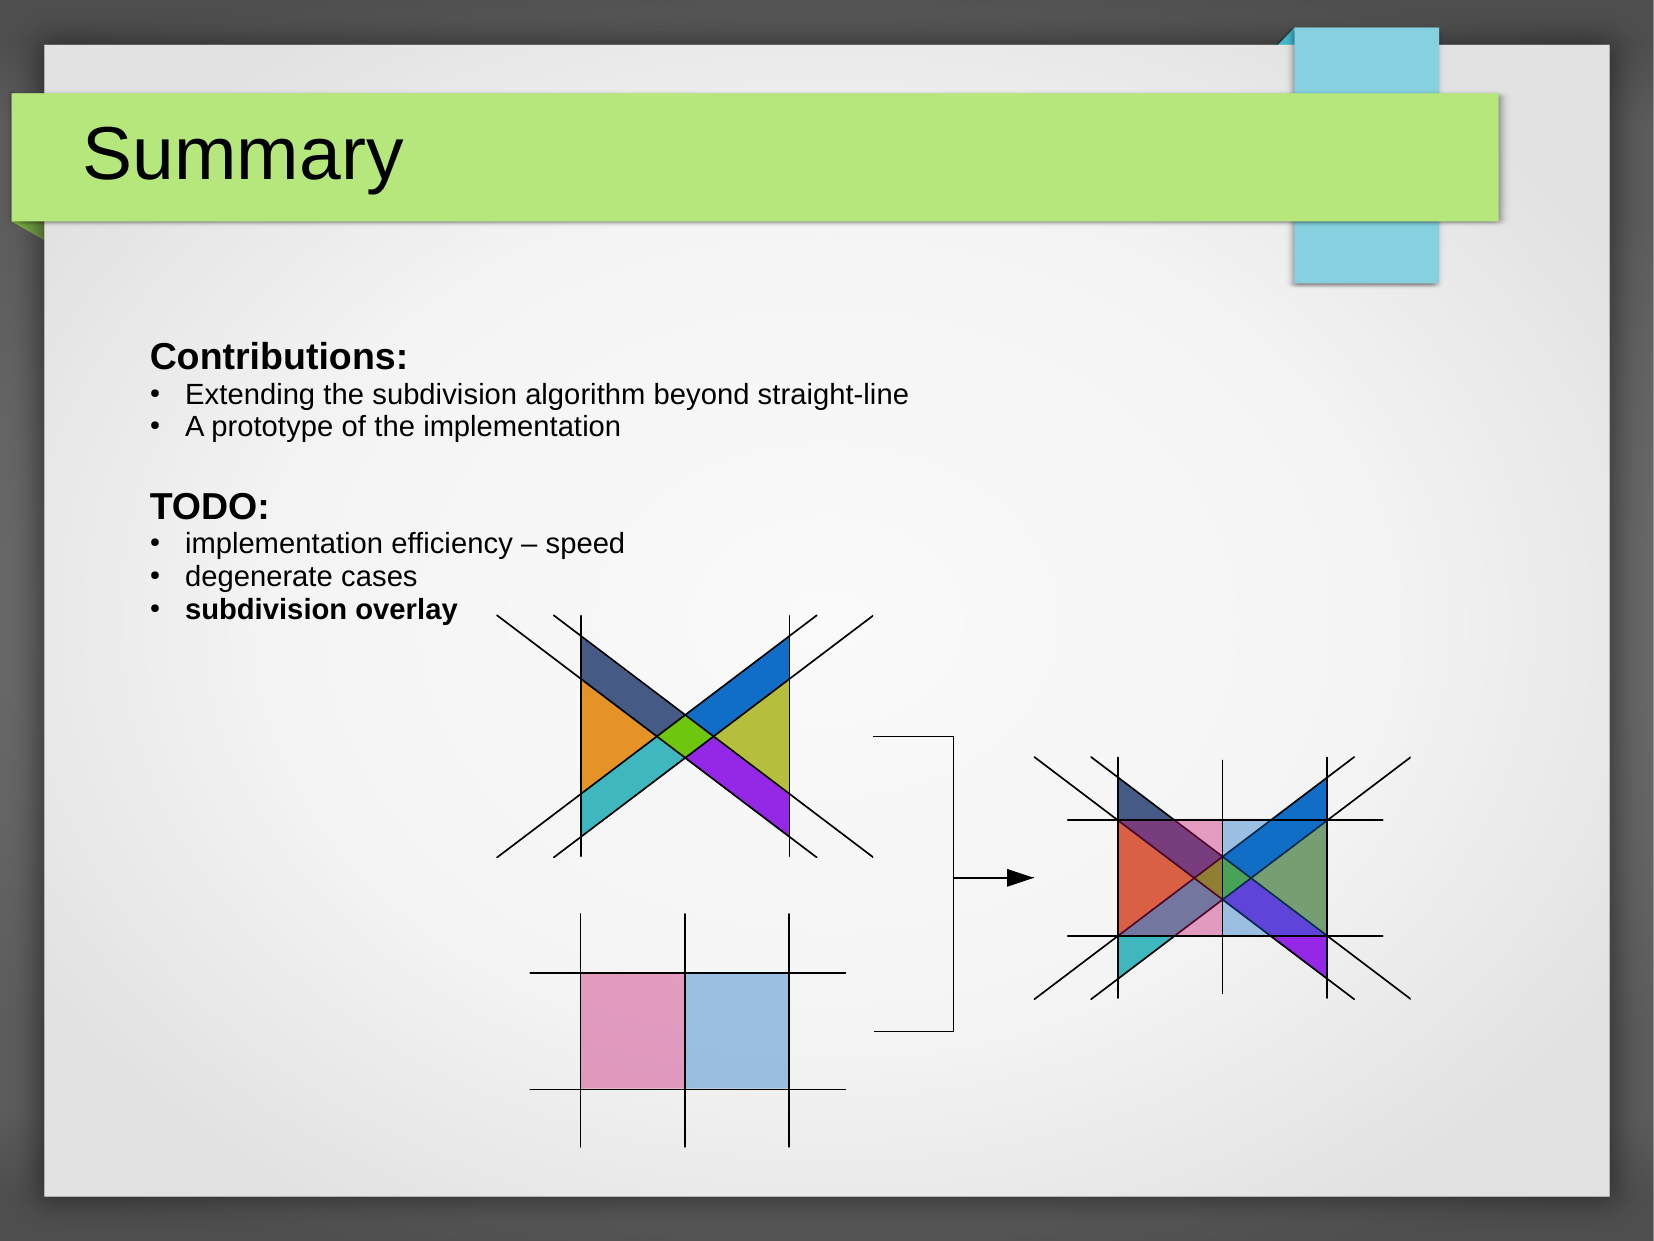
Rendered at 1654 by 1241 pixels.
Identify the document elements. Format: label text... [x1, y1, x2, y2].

title Summary [82, 94, 1264, 213]
picture [0, 0, 1654, 1241]
text_box Contributions: Extending the subdivision algorithm beyond straight-line A prototype of the implementation TODO: implementation efficiency – speed degenerate cases subdivision overlay [135, 328, 1321, 633]
